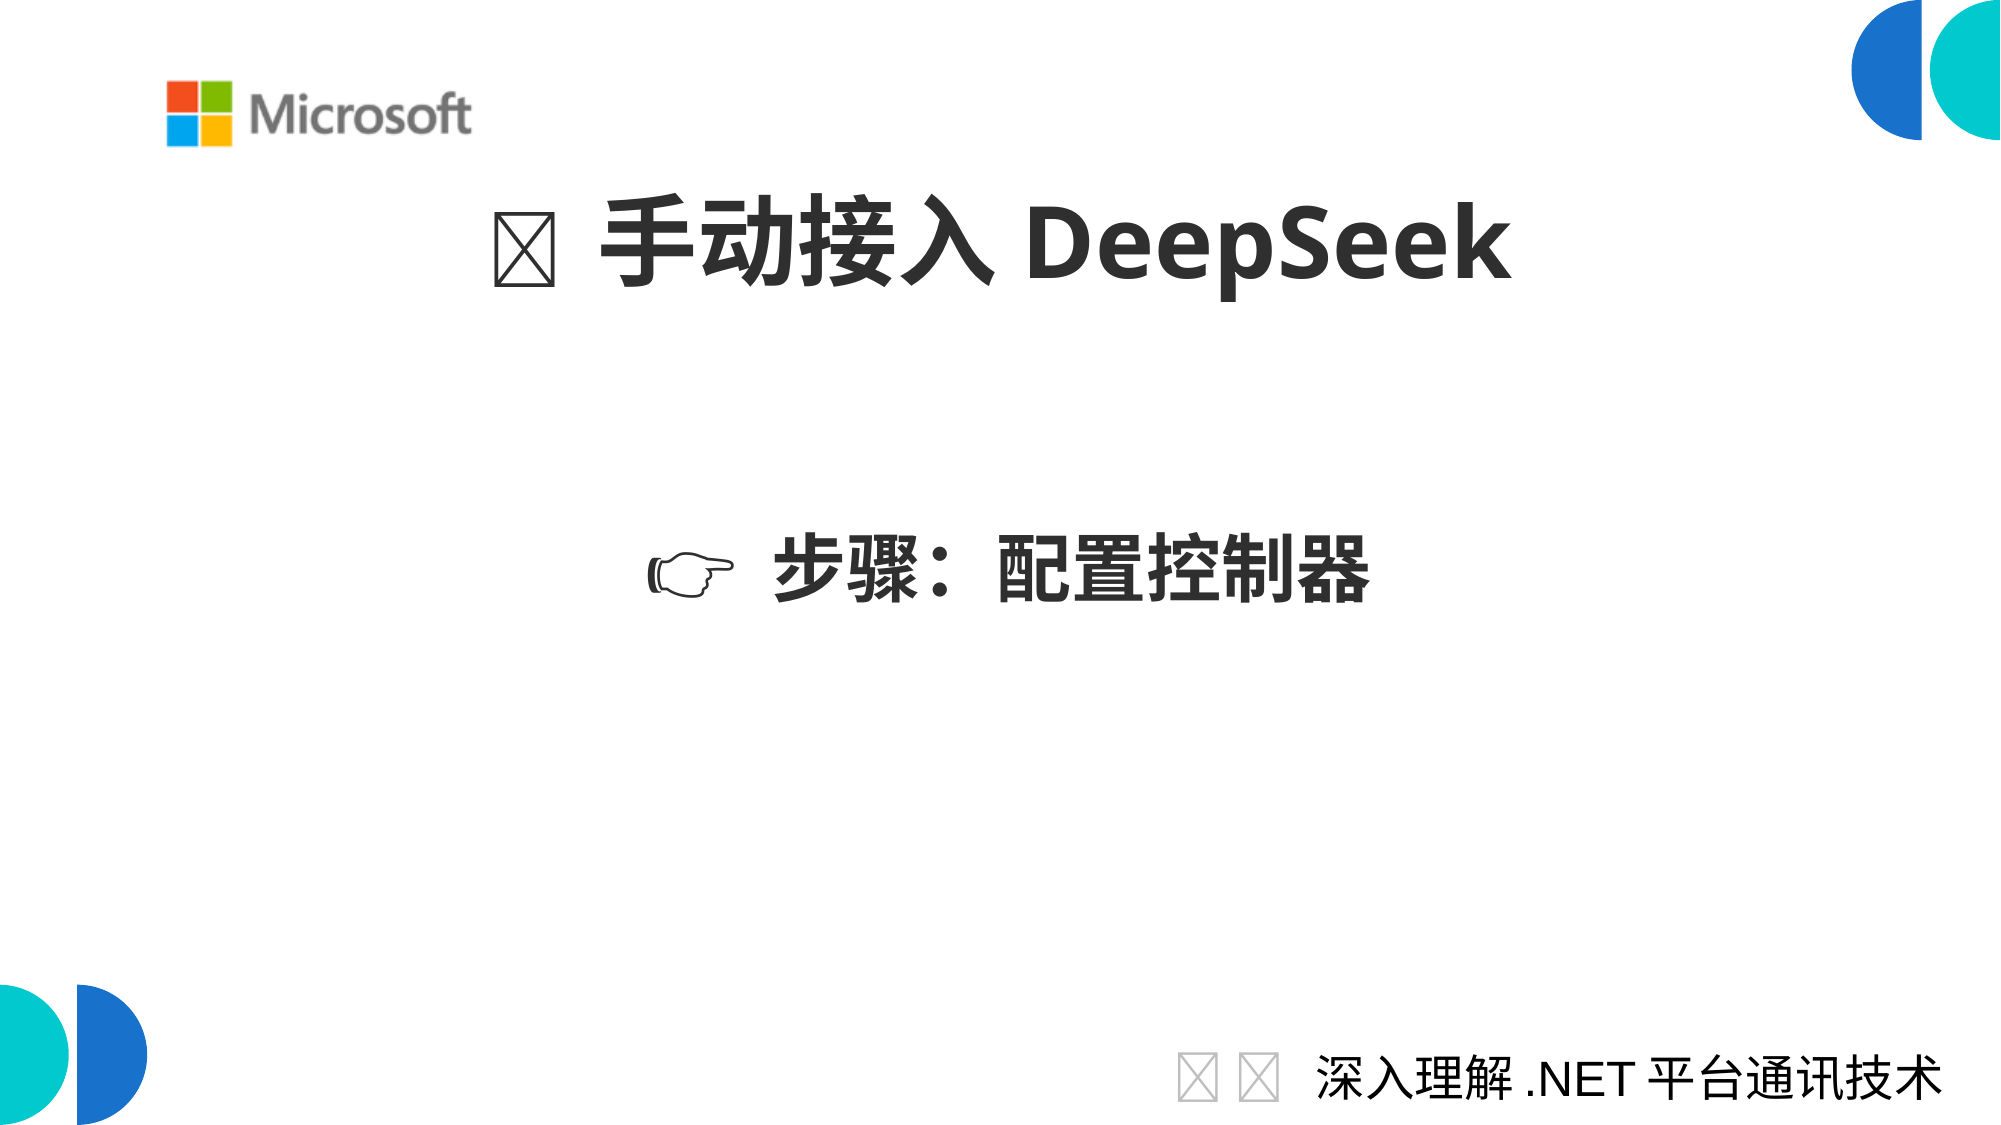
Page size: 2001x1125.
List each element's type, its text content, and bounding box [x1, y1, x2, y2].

title 🚀 手动接入DeepSeek [138, 145, 1862, 332]
text_box 👉 步骤：配置控制器 [215, 468, 1802, 682]
subtitle 🚀 🚀 深入理解.NET平台通讯技术 [1173, 1046, 1952, 1107]
picture [85, 41, 552, 189]
